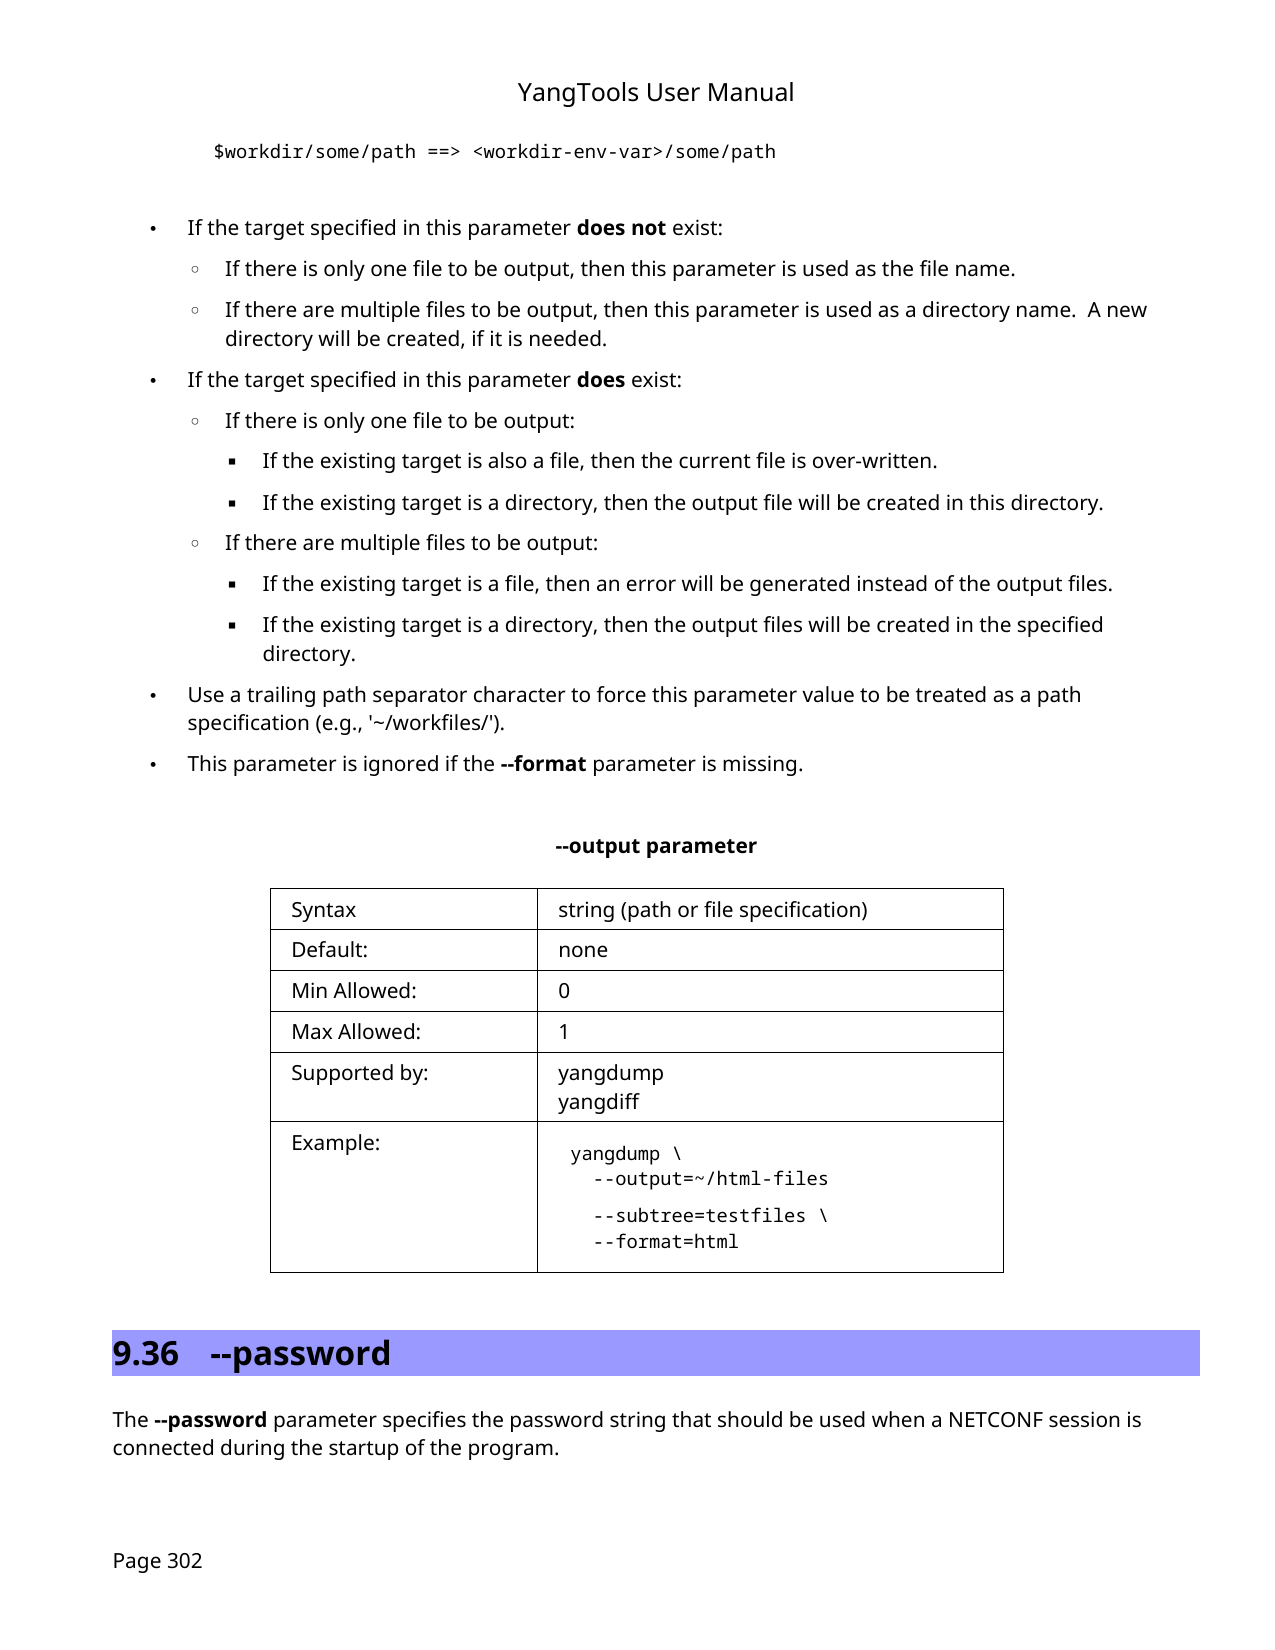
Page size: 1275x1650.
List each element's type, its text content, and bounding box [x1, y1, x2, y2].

list If the target specified in this parameter does exist: [150, 365, 1200, 393]
text $workdir/some/path ==> <workdir-env-var>/some/path [139, 138, 1200, 164]
table_cell none [538, 930, 1003, 970]
table_header string (path or file specification) [538, 889, 1003, 929]
list This parameter is ignored if the --format parameter is missing. [150, 749, 1200, 778]
table_cell Default: [271, 930, 537, 970]
list If the existing target is a file, then an error will be generated instead of the output files. [225, 569, 1200, 598]
table_cell yangdump \ --output=~/html-files --subtree=testfiles \ --format=html [538, 1122, 1003, 1272]
table_header Syntax [271, 889, 537, 929]
table_cell Example: [271, 1122, 537, 1272]
list If the existing target is also a file, then the current file is over-written. [225, 447, 1200, 475]
list If there is only one file to be output: [187, 406, 1200, 434]
list Use a trailing path separator character to force this parameter value to be treated as a path specification (e.g., '~/workfiles/'). [150, 680, 1200, 737]
list If the target specified in this parameter does not exist: [150, 213, 1200, 242]
text The --password parameter specifies the password string that should be used when a NETCONF session is connected during the startup of the program. [112, 1405, 1200, 1462]
table_cell 1 [538, 1012, 1003, 1052]
list If there are multiple files to be output: [187, 528, 1200, 557]
table_cell Supported by: [271, 1053, 537, 1121]
list If there are multiple files to be output, then this parameter is used as a directory name. A new directory will be created, if it is needed. [187, 295, 1200, 352]
list If the existing target is a directory, then the output files will be created in the specified directory. [225, 610, 1200, 667]
table_cell Max Allowed: [271, 1012, 537, 1052]
subtitle --output parameter [127, 831, 1185, 859]
list If there is only one file to be output, then this parameter is used as the file name. [187, 254, 1200, 283]
table_cell yangdump yangdiff [538, 1053, 1003, 1121]
table_cell Min Allowed: [271, 971, 537, 1011]
subtitle --password [112, 1330, 1200, 1376]
table_cell 0 [538, 971, 1003, 1011]
list If the existing target is a directory, then the output file will be created in this directory. [225, 488, 1200, 516]
